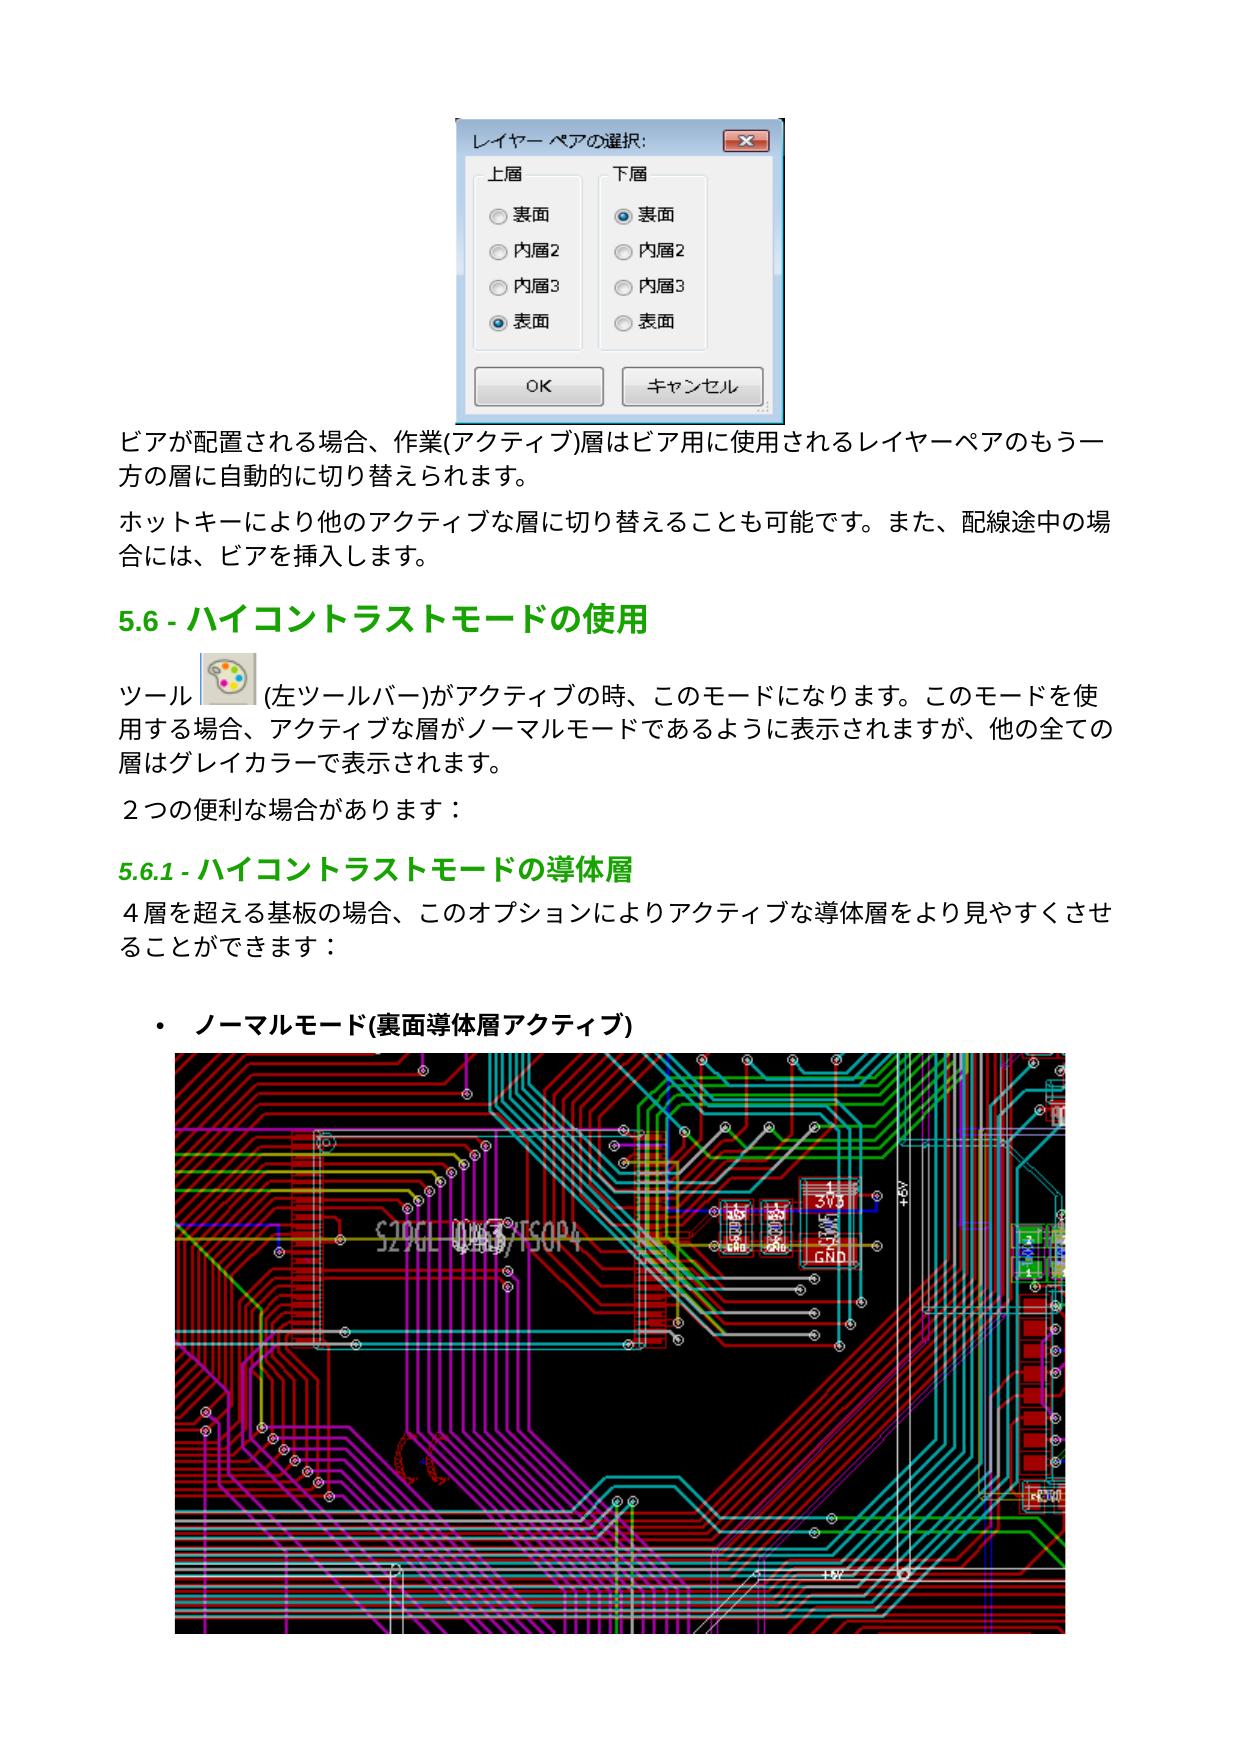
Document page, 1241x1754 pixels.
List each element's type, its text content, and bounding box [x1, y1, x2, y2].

text ４層を超える基板の場合、このオプションによりアクティブな導体層をより見やすくさせることができます： [118, 896, 1122, 964]
picture [200, 653, 257, 705]
text ツール (左ツールバー)がアクティブの時、このモードになります。このモードを使用する場合、アクティブな層がノーマルモードであるように表示されますが、他の全ての層はグレイカラーで表示されます。 [118, 653, 1122, 780]
list ノーマルモード(裏面導体層アクティブ) [156, 1007, 1122, 1041]
text ホットキーにより他のアクティブな層に切り替えることも可能です。また、配線途中の場合には、ビアを挿入します。 [118, 505, 1122, 573]
text ２つの便利な場合があります： [118, 792, 1122, 826]
subtitle ハイコントラストモードの使用 [118, 596, 1122, 641]
text ビアが配置される場合、作業(アクティブ)層はビア用に使用されるレイヤーペアのもう一方の層に自動的に切り替えられます。 [118, 424, 1122, 492]
picture [455, 118, 785, 425]
subtitle ハイコントラストモードの導体層 [118, 849, 1122, 889]
picture [174, 1053, 1066, 1634]
